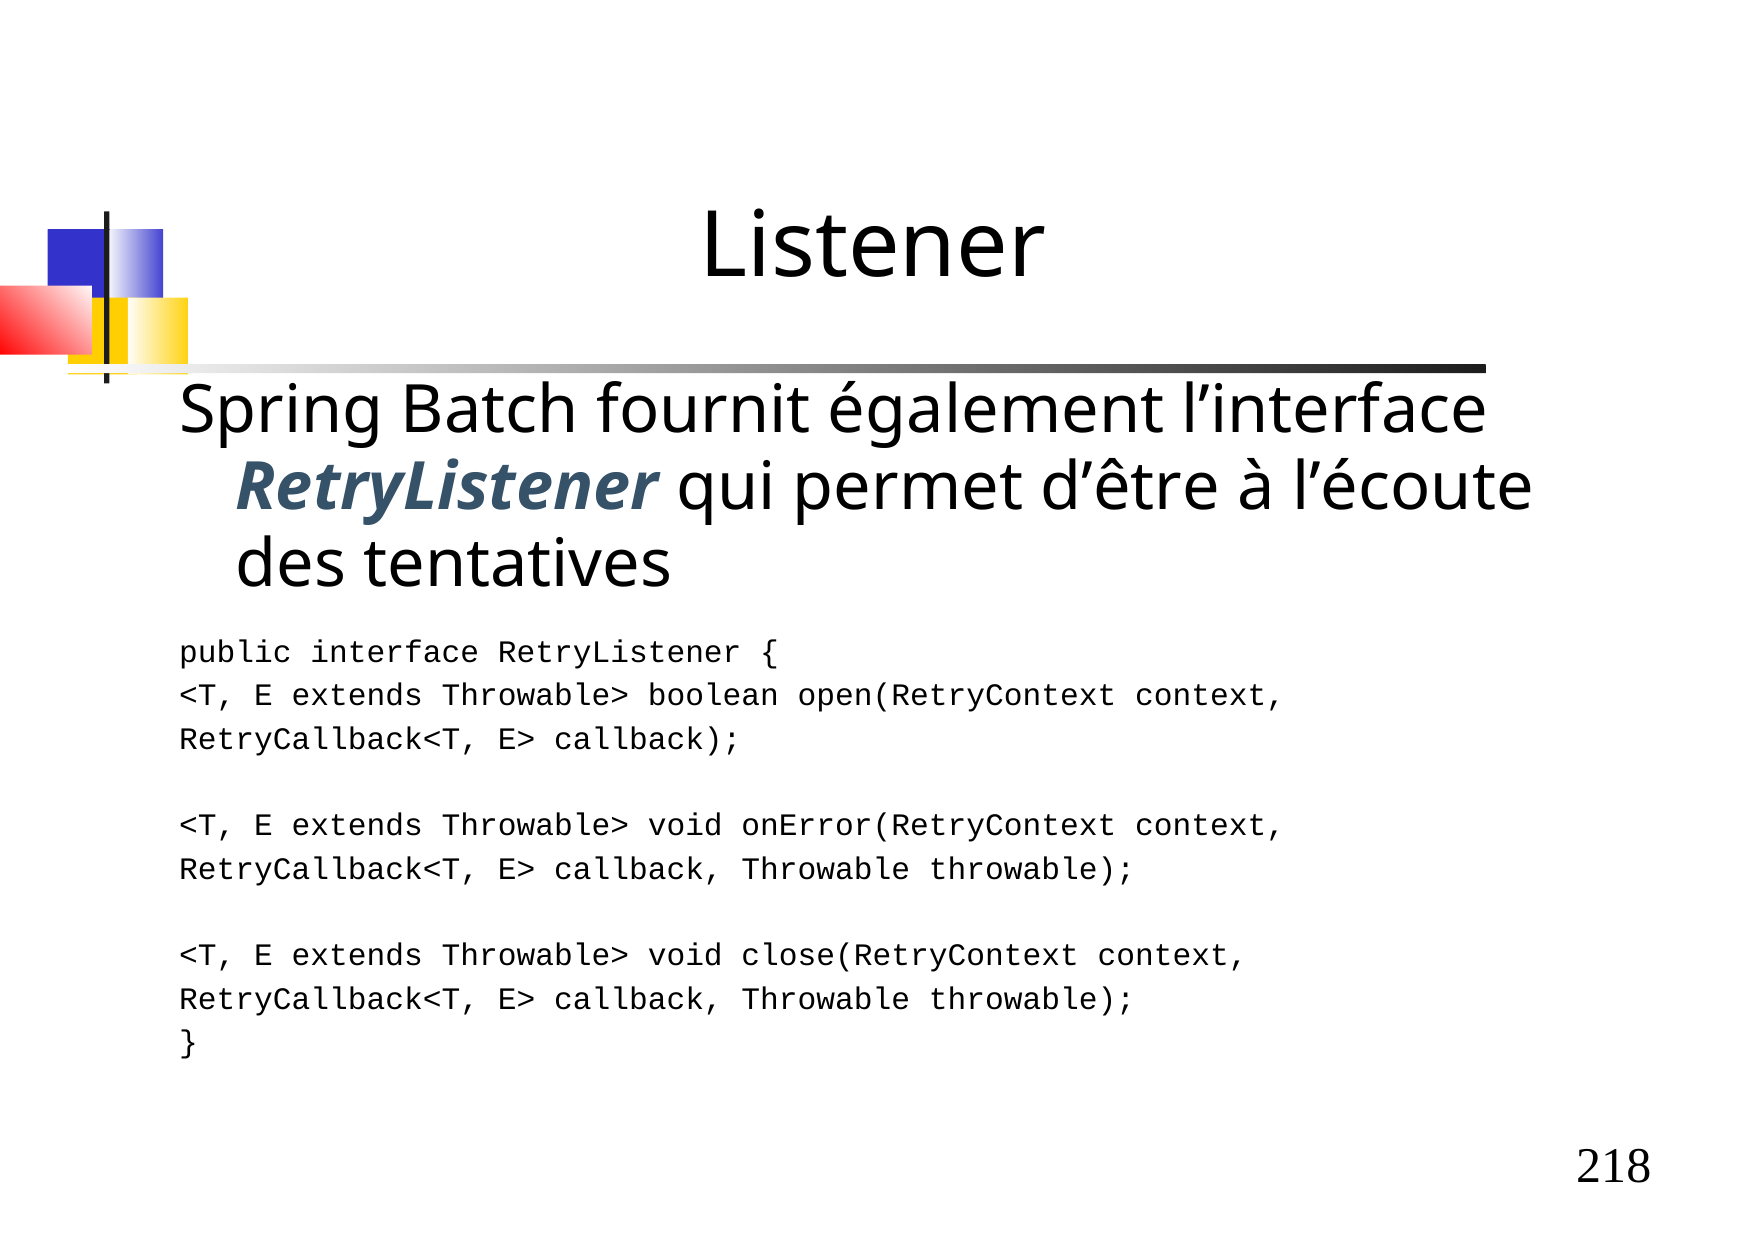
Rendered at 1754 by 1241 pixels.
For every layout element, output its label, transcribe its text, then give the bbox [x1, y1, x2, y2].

title Listener [179, 139, 1567, 351]
list Spring Batch fournit également l’interface RetryListener qui permet d’être à l’écoute des tentatives public interface RetryListener { <T, E extends Throwable> boolean open(RetryContext context, RetryCallback<T, E> callback); <T, E extends Throwable> void onError(RetryContext context, RetryCallback<T, E> callback, Throwable throwable); <T, E extends Throwable> void close(RetryContext context, RetryCallback<T, E> callback, Throwable throwable); } [179, 371, 1567, 1091]
